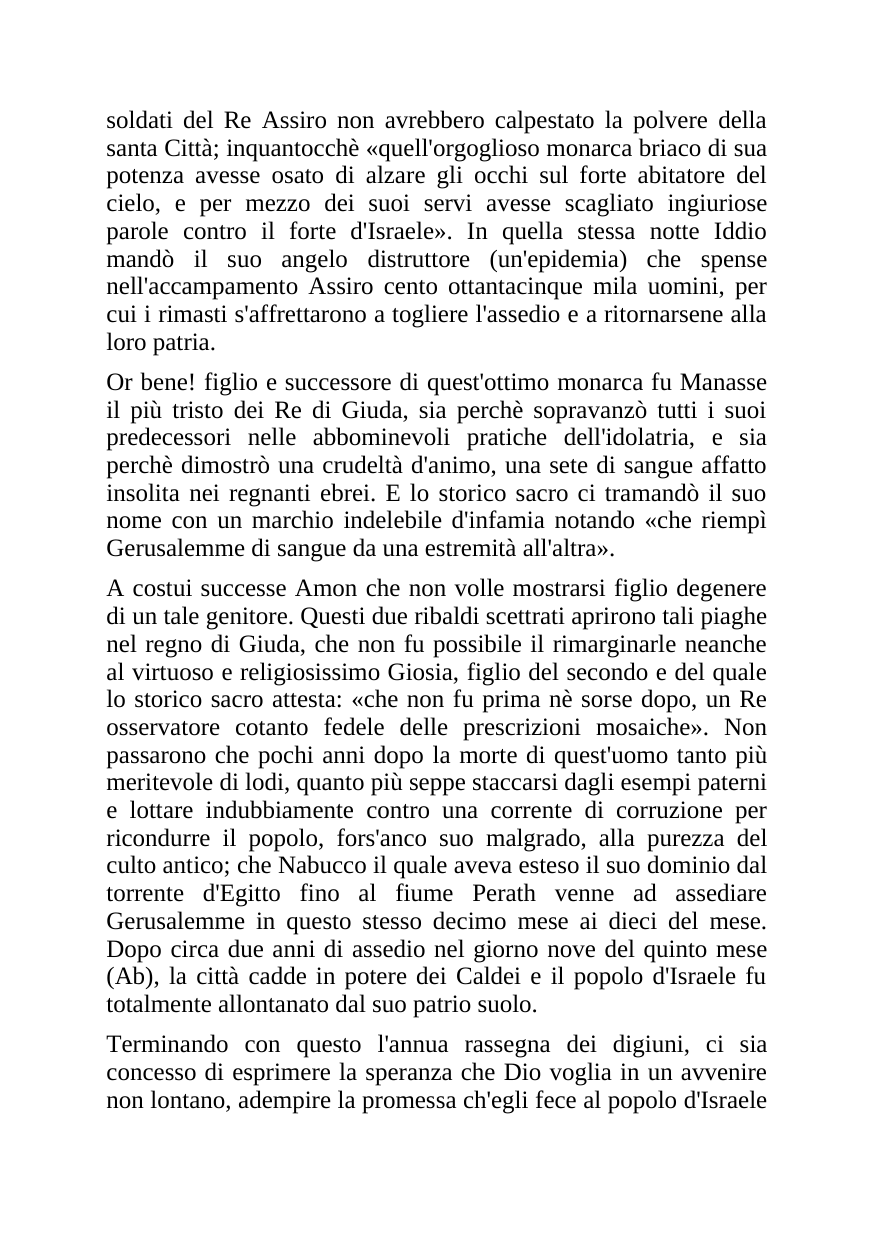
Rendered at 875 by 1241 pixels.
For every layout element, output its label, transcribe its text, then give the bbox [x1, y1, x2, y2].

text soldati del Re Assiro non avrebbero calpestato la polvere della santa Città; inquantocchè «quell'orgoglioso monarca briaco di sua potenza avesse osato di alzare gli occhi sul forte abitatore del cielo, e per mezzo dei suoi servi avesse scagliato ingiuriose parole contro il forte d'Israele». In quella stessa notte Iddio mandò il suo angelo distruttore (un'epidemia) che spense nell'accampamento Assiro cento ottantacinque mila uomini, per cui i rimasti s'affrettarono a togliere l'assedio e a ritornarsene alla loro patria. [106, 106, 768, 356]
text Terminando con questo l'annua rassegna dei digiuni, ci sia concesso di esprimere la speranza che Dio voglia in un avvenire non lontano, adempire la promessa ch'egli fece al popolo d'Israele [106, 1030, 768, 1113]
text A costui successe Amon che non volle mostrarsi figlio degenere di un tale genitore. Questi due ribaldi scettrati aprirono tali piaghe nel regno di Giuda, che non fu possibile il rimarginarle neanche al virtuoso e religiosissimo Giosia, figlio del secondo e del quale lo storico sacro attesta: «che non fu prima nè sorse dopo, un Re osservatore cotanto fedele delle prescrizioni mosaiche». Non passarono che pochi anni dopo la morte di quest'uomo tanto più meritevole di lodi, quanto più seppe staccarsi dagli esempi paterni e lottare indubbiamente contro una corrente di corruzione per ricondurre il popolo, fors'anco suo malgrado, alla purezza del culto antico; che Nabucco il quale aveva esteso il suo dominio dal torrente d'Egitto fino al fiume Perath venne ad assediare Gerusalemme in questo stesso decimo mese ai dieci del mese. Dopo circa due anni di assedio nel giorno nove del quinto mese (Ab), la città cadde in potere dei Caldei e il popolo d'Israele fu totalmente allontanato dal suo patrio suolo. [106, 574, 768, 1018]
text Or bene! figlio e successore di quest'ottimo monarca fu Manasse il più tristo dei Re di Giuda, sia perchè sopravanzò tutti i suoi predecessori nelle abbominevoli pratiche dell'idolatria, e sia perchè dimostrò una crudeltà d'animo, una sete di sangue affatto insolita nei regnanti ebrei. E lo storico sacro ci tramandò il suo nome con un marchio indelebile d'infamia notando «che riempì Gerusalemme di sangue da una estremità all'altra». [106, 368, 768, 562]
